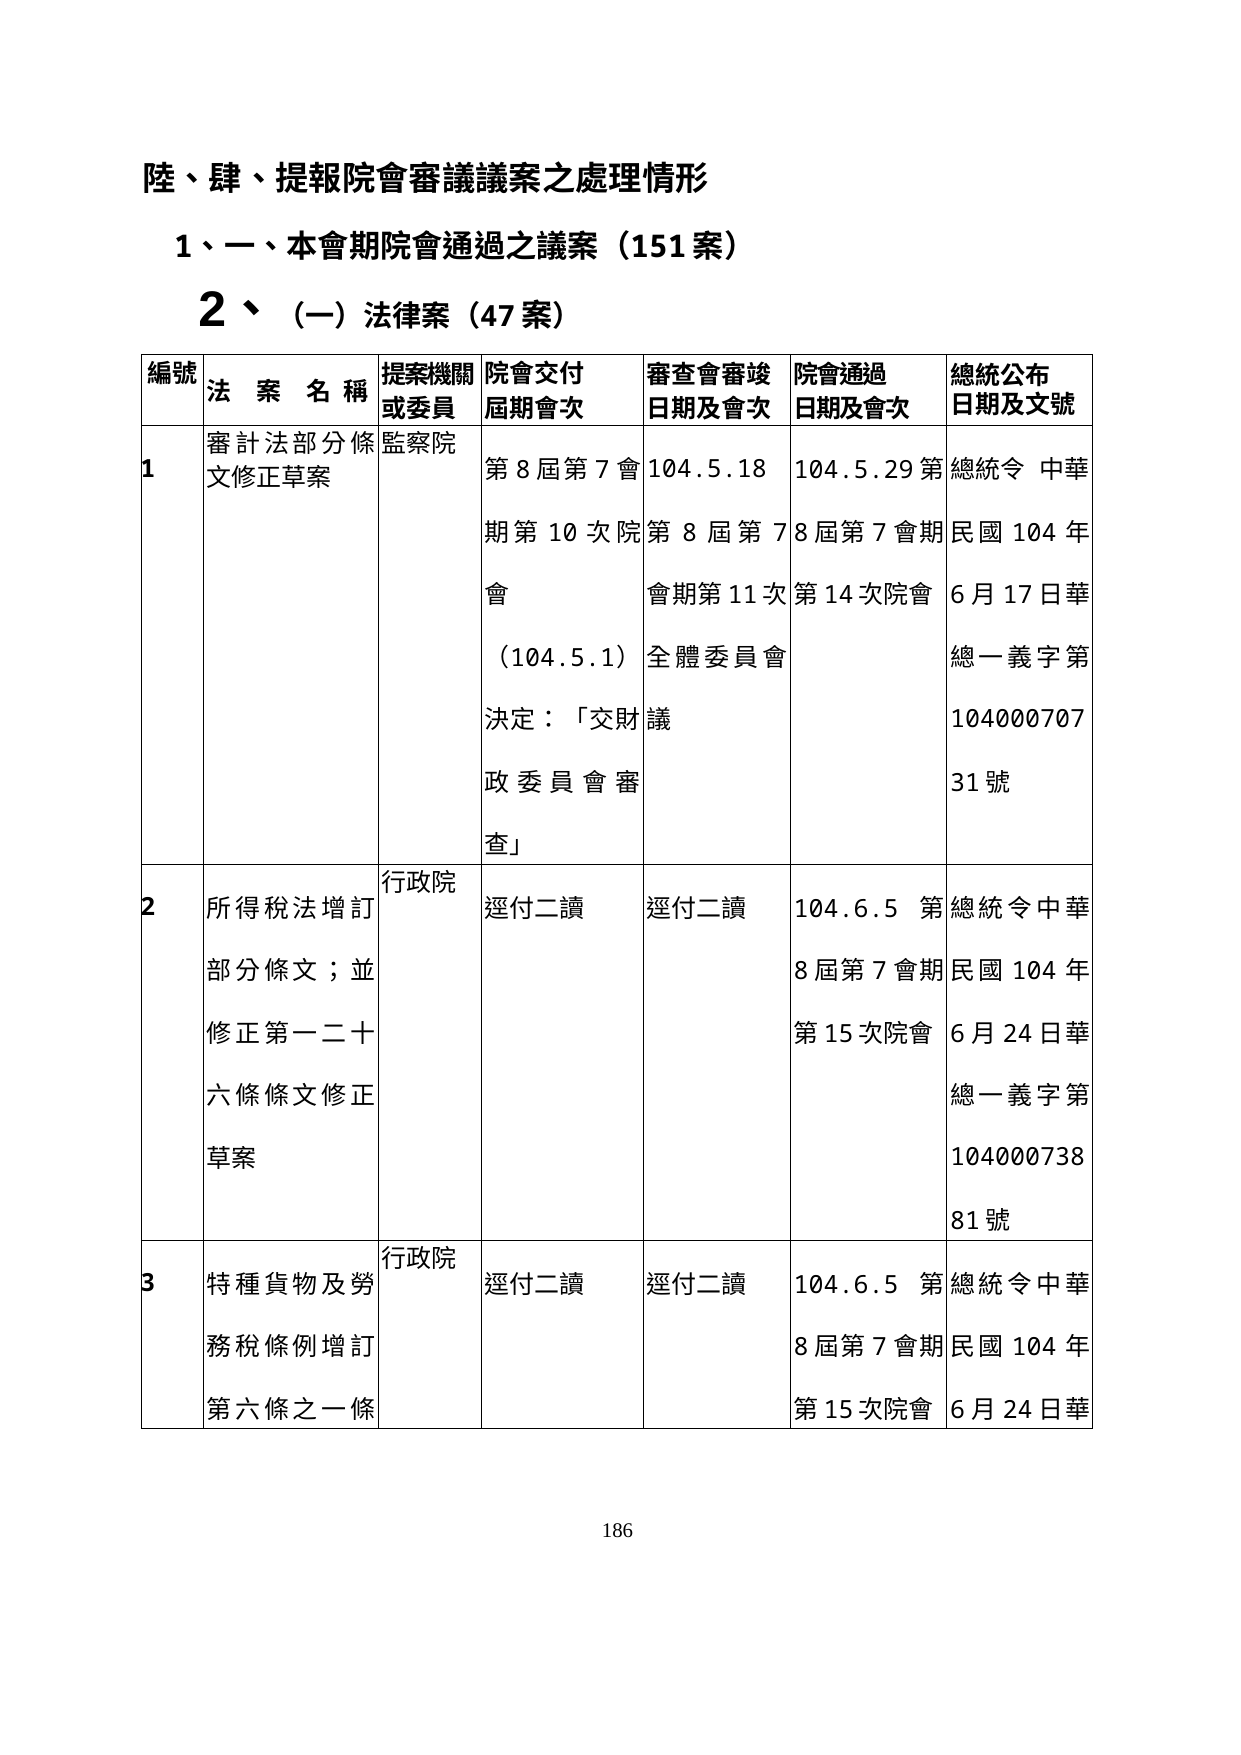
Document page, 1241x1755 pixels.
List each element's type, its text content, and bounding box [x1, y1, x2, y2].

table_cell 監察院 [379, 426, 481, 863]
table_cell 逕付二讀 [644, 1241, 790, 1428]
subtitle 一、本會期院會通過之議案（151案） [174, 216, 1131, 268]
table_header 編號 [142, 355, 203, 425]
table_cell 逕付二讀 [482, 1241, 643, 1428]
subtitle 肆、提報院會審議議案之處理情形 [142, 134, 1093, 197]
table_cell 所得稅法增訂部分條文；並修正第一二十六條條文修正草案 [204, 865, 378, 1239]
table_cell 第8屆第7會期第10次院會（104.5.1）決定：「交財政委員會審查」 [482, 426, 643, 863]
table_cell 總統令中華民國104年6月24日華 [947, 1241, 1092, 1428]
table_header 院會通過 日期及會次 [791, 355, 946, 425]
table_cell 行政院 [379, 865, 481, 1239]
table_header 提案機關 或委員 [379, 355, 481, 425]
table_header 審查會審竣 日期及會次 [644, 355, 790, 425]
table_cell 104.5.29第8屆第7會期第14次院會 [791, 426, 946, 863]
table_header 院會交付 屆期會次 [482, 355, 643, 425]
table_cell [142, 1241, 203, 1428]
table_cell 特種貨物及勞務稅條例增訂第六條之一條 [204, 1241, 378, 1428]
table_cell 審計法部分條文修正草案 [204, 426, 378, 863]
table_cell [142, 865, 203, 1239]
table_cell 逕付二讀 [644, 865, 790, 1239]
table_cell [142, 900, 150, 911]
table_cell [142, 426, 203, 863]
table_cell 104.5.18第8屆第7會期第11次全體委員會議 [644, 426, 790, 863]
table_cell 逕付二讀 [482, 865, 643, 1239]
table_header 總統公布 日期及文號 [947, 355, 1092, 425]
table_cell 104.6.5第8屆第7會期第15次院會 [791, 1241, 946, 1428]
table_cell 總統令中華民國104年6月24日華總一義字第10400073881號 [947, 865, 1092, 1239]
table_cell [142, 1276, 150, 1288]
table_cell 104.6.5第8屆第7會期第15次院會 [791, 865, 946, 1239]
table_cell 行政院 [379, 1241, 481, 1428]
subtitle （一）法律案（47案） [198, 285, 1131, 337]
table_cell 總統令 中華民國104年6月17日華總一義字第10400070731號 [947, 426, 1092, 863]
table_header 法 案 名 稱 [204, 355, 378, 425]
